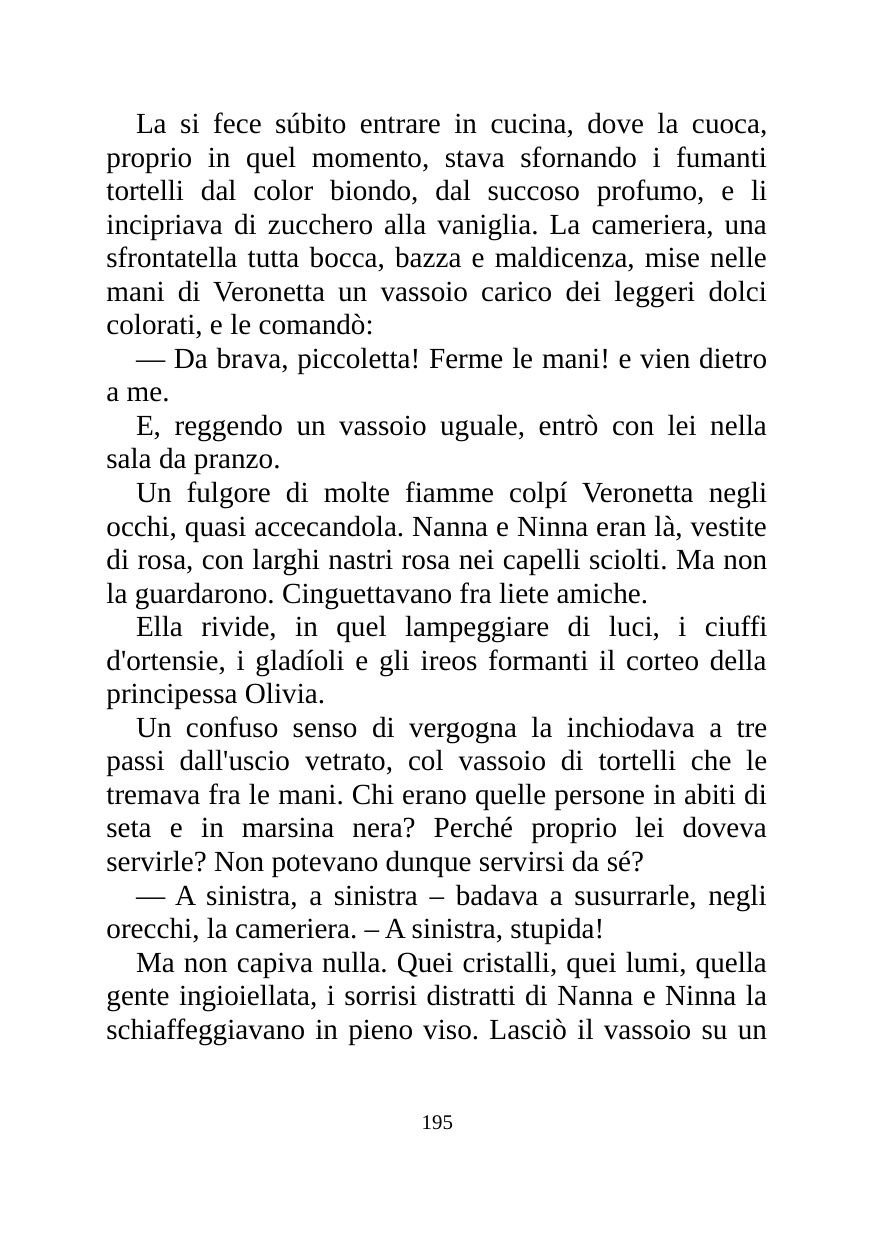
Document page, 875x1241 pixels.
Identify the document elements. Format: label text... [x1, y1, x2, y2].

text — Da brava, piccoletta! Ferme le mani! e vien dietro a me. [106, 341, 768, 408]
text Ella rivide, in quel lampeggiare di luci, i ciuffi d'ortensie, i gladíoli e gli ireos formanti il corteo della principessa Olivia. [106, 609, 768, 710]
text Un fulgore di molte fiamme colpí Veronetta negli occhi, quasi accecandola. Nanna e Ninna eran là, vestite di rosa, con larghi nastri rosa nei capelli sciolti. Ma non la guardarono. Cinguettavano fra liete amiche. [106, 475, 768, 609]
text — A sinistra, a sinistra – badava a susurrarle, negli orecchi, la cameriera. – A sinistra, stupida! [106, 878, 768, 945]
text La si fece súbito entrare in cucina, dove la cuoca, proprio in quel momento, stava sfornando i fumanti tortelli dal color biondo, dal succoso profumo, e li incipriava di zucchero alla vaniglia. La cameriera, una sfrontatella tutta bocca, bazza e maldicenza, mise nelle mani di Veronetta un vassoio carico dei leggeri dolci colorati, e le comandò: [106, 106, 768, 341]
text Ma non capiva nulla. Quei cristalli, quei lumi, quella gente ingioiellata, i sorrisi distratti di Nanna e Ninna la schiaffeggiavano in pieno viso. Lasciò il vassoio su un [106, 945, 768, 1045]
text Un confuso senso di vergogna la inchiodava a tre passi dall'uscio vetrato, col vassoio di tortelli che le tremava fra le mani. Chi erano quelle persone in abiti di seta e in marsina nera? Perché proprio lei doveva servirle? Non potevano dunque servirsi da sé? [106, 710, 768, 878]
text E, reggendo un vassoio uguale, entrò con lei nella sala da pranzo. [106, 408, 768, 475]
